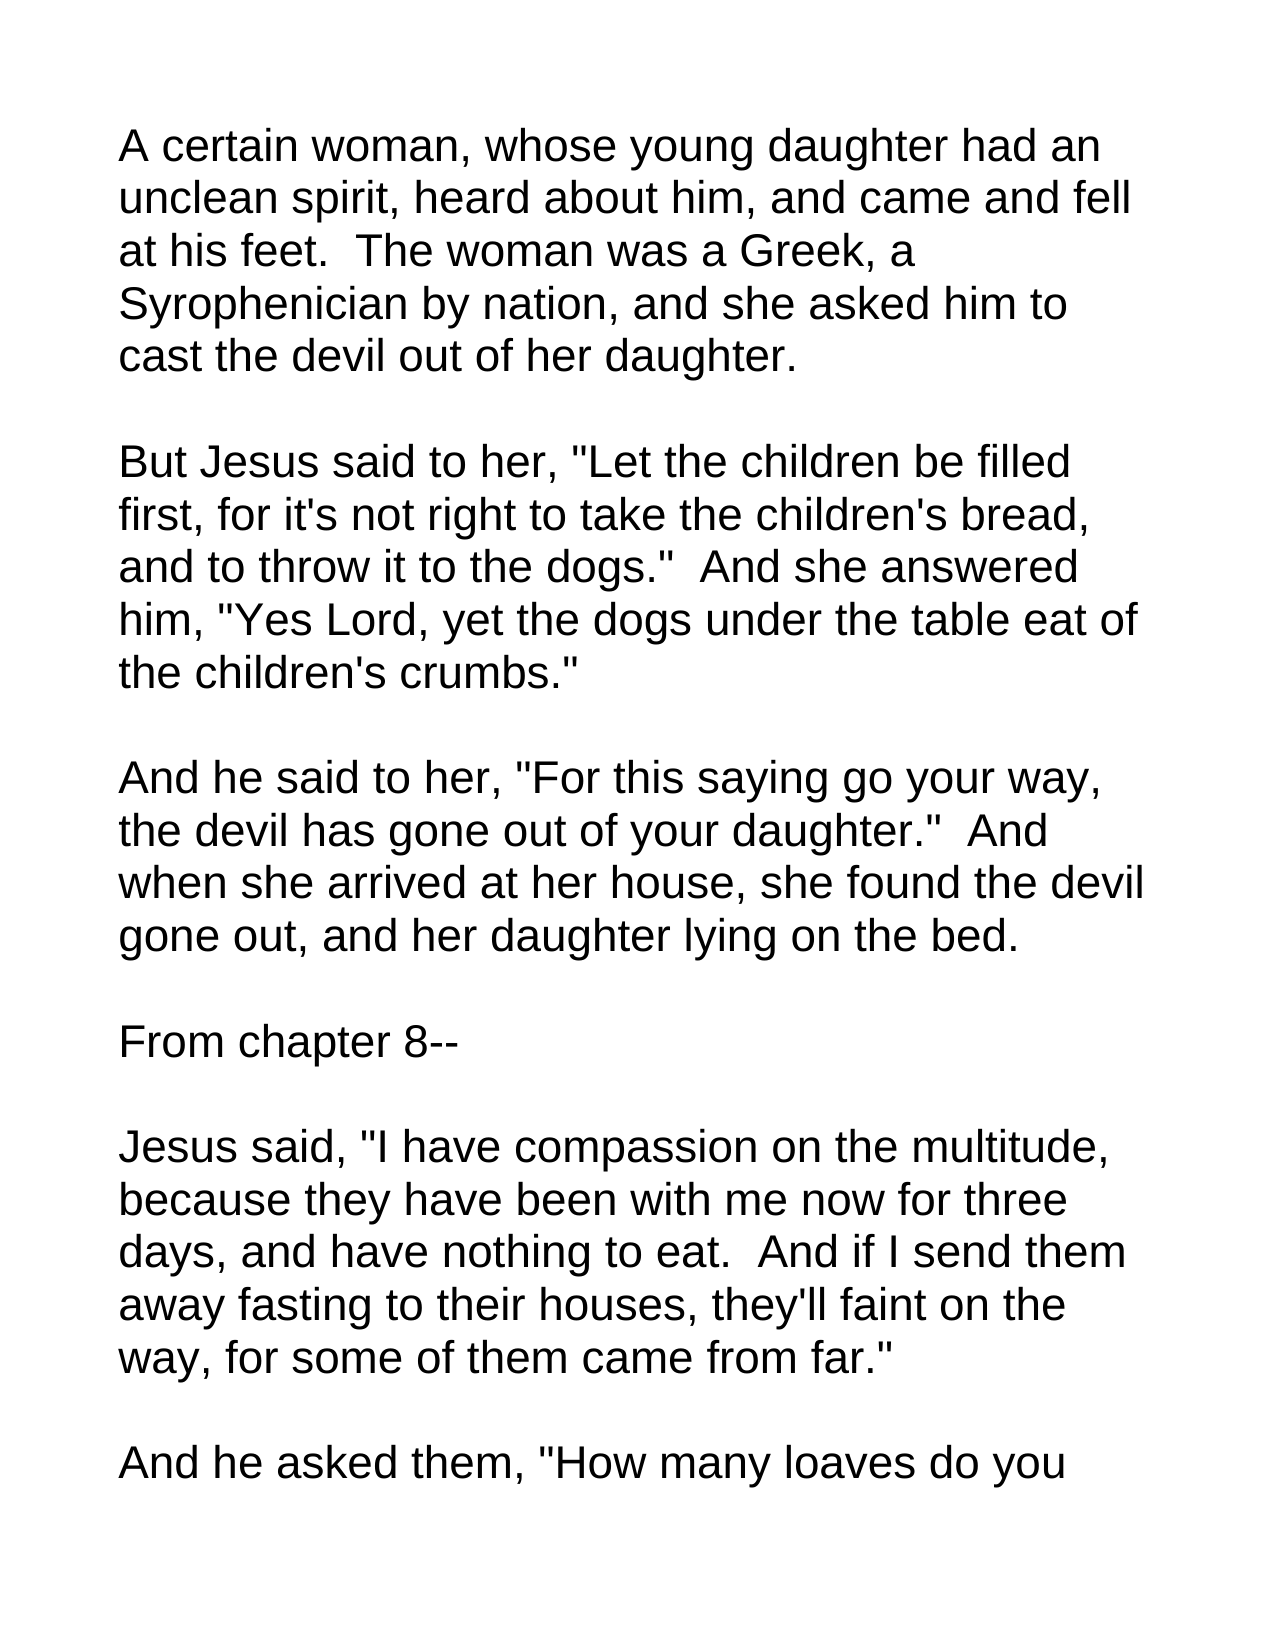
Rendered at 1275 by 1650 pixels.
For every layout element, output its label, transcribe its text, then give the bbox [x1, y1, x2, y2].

text From chapter 8-- [118, 1014, 1157, 1067]
text But Jesus said to her, "Let the children be filled first, for it's not right to take the children's bread, and to throw it to the dogs." And she answered him, "Yes Lord, yet the dogs under the table eat of the children's crumbs." [118, 434, 1157, 698]
text A certain woman, whose young daughter had an unclean spirit, heard about him, and came and fell at his feet. The woman was a Greek, a Syrophenician by nation, and she asked him to cast the devil out of her daughter. [118, 118, 1157, 382]
text And he asked them, "How many loaves do you [118, 1436, 1157, 1488]
text And he said to her, "For this saying go your way, the devil has gone out of your daughter." And when she arrived at her house, she found the devil gone out, and her daughter lying on the bed. [118, 751, 1157, 961]
text Jesus said, "I have compassion on the multitude, because they have been with me now for three days, and have nothing to eat. And if I send them away fasting to their houses, they'll faint on the way, for some of them came from far." [118, 1119, 1157, 1383]
